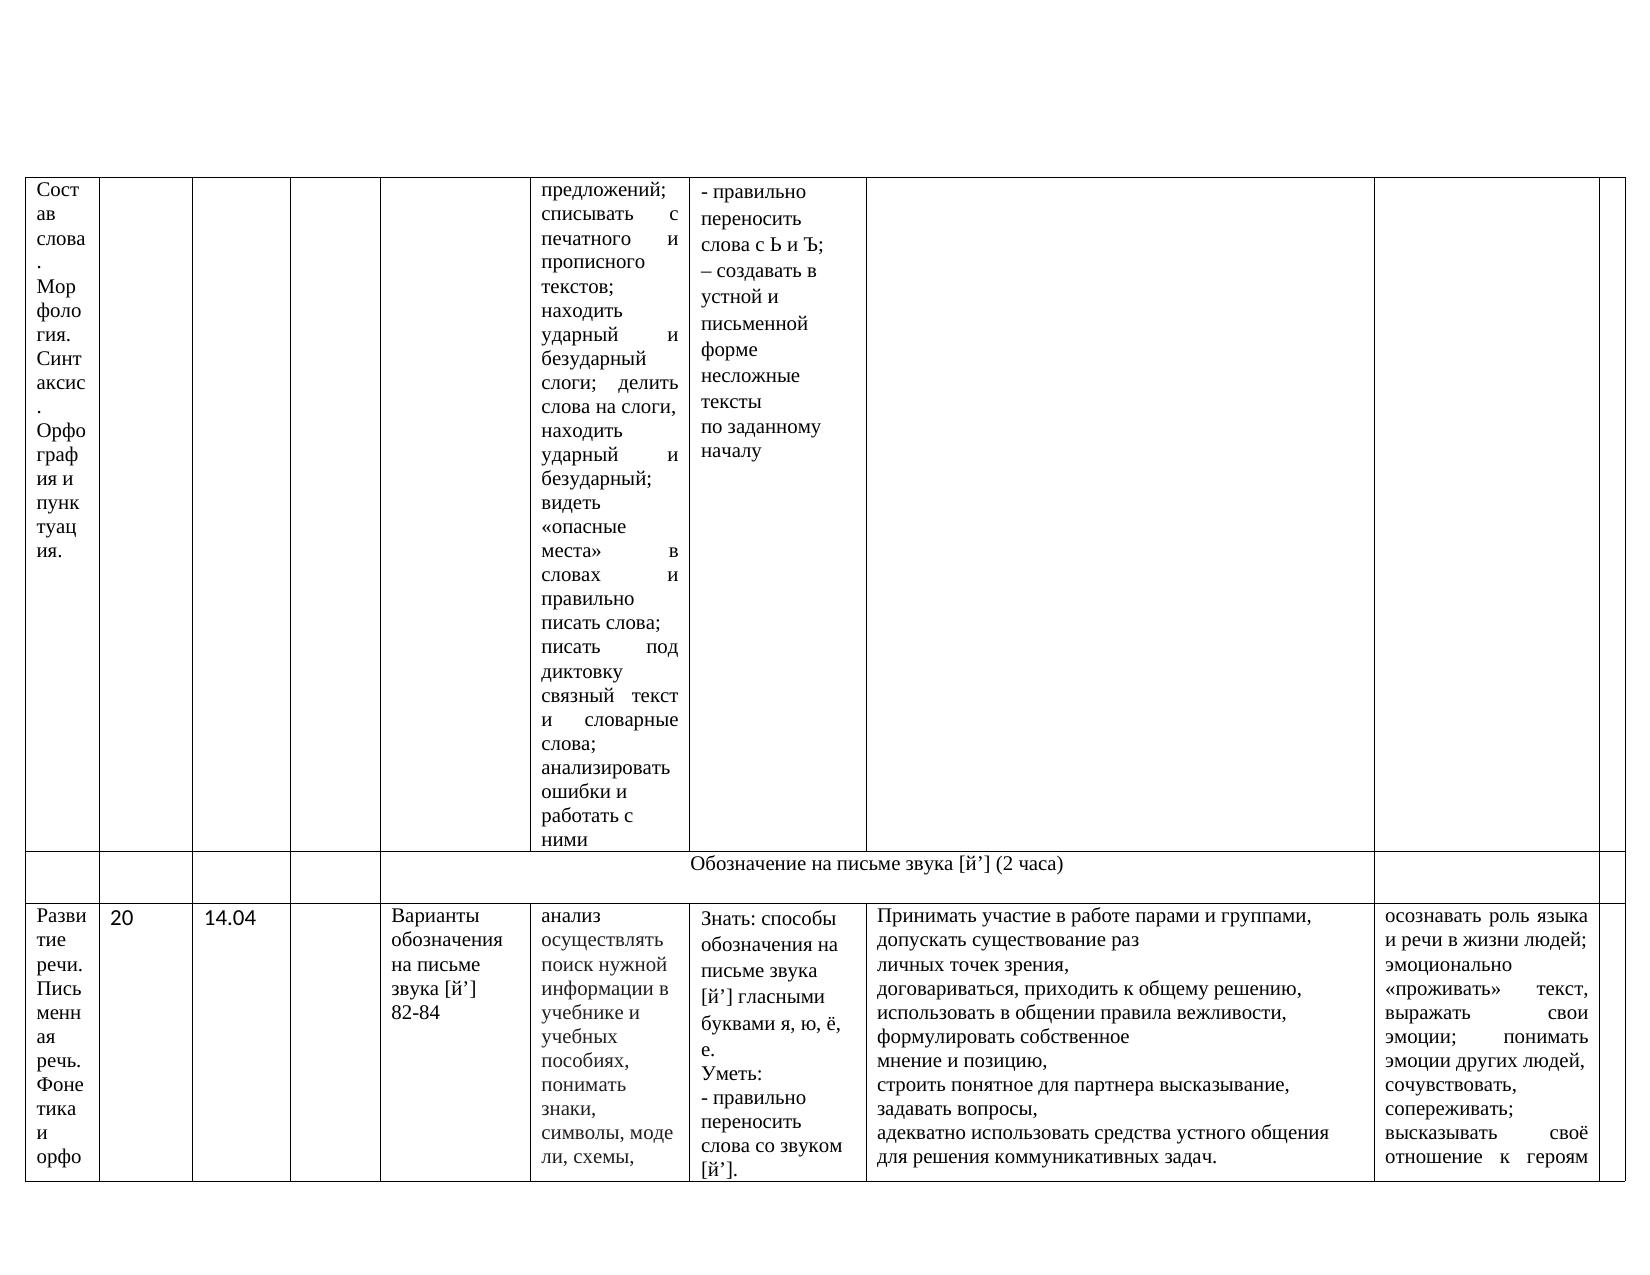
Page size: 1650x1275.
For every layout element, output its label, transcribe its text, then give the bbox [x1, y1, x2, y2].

table_cell осознавать роль языка и речи в жизни людей; эмоционально «проживать» текст, выражать свои эмоции; понимать эмоции других людей, сочувствовать, сопереживать; высказывать своё отношение к героям [1375, 904, 1599, 1181]
table_cell [291, 852, 380, 903]
table_cell [291, 904, 380, 1181]
table_cell [1600, 904, 1625, 1181]
table_cell Принимать участие в работе парами и группами, допускать существование раз личных точек зрения, договариваться, приходить к общему решению, использовать в общении правила вежливости, формулировать собственное мнение и позицию, строить понятное для партнера высказывание, задавать вопросы, адекватно использовать средства устного общения для решения коммуникативных задач. [867, 904, 1374, 1181]
table_cell Развитие речи. Письменная речь. Фонетика и орфо [26, 904, 99, 1181]
table_cell - правильно переносить слова с Ь и Ъ; – создавать в устной и письменной форме несложные тексты по заданному началу [690, 178, 866, 851]
table_cell [1600, 178, 1625, 851]
table_cell [291, 178, 380, 851]
table_cell 20 [100, 904, 192, 1181]
table_cell Обозначение на письме звука [й’] (2 часа) [381, 852, 1374, 903]
table_cell [1375, 852, 1599, 903]
table_cell анализ осуществлять поиск нужной информации в учебнике и учебных пособиях, понимать знаки, символы, моде ли, схемы, [531, 904, 689, 1181]
table_cell [381, 178, 530, 851]
table_cell Знать: способы обозначения на письме звука [й’] гласными буквами я, ю, ё, е. Уметь: - правильно переносить слова со звуком [й’]. [690, 904, 866, 1181]
table_cell [100, 178, 192, 851]
table_cell 14.04 [193, 904, 290, 1181]
table_cell [193, 852, 290, 903]
table_cell Состав слова. Морфология. Синтаксис. Орфография и пунктуация. [26, 178, 99, 851]
table_cell [26, 852, 99, 903]
table_cell [1600, 852, 1625, 903]
table_cell [867, 178, 1374, 851]
table_cell [100, 852, 192, 903]
table_cell [1375, 178, 1599, 851]
table_cell предложений; списывать с печатного и прописного текстов; находить ударный и безударный слоги; делить слова на слоги, находить ударный и безударный; видеть «опасные места» в словах и правильно писать слова; писать под диктовку связный текст и словарные слова; анализировать ошибки и работать с ними [531, 178, 689, 851]
table_cell [193, 178, 290, 851]
table_cell Варианты обозначения на письме звука [й’] 82-84 [381, 904, 530, 1181]
